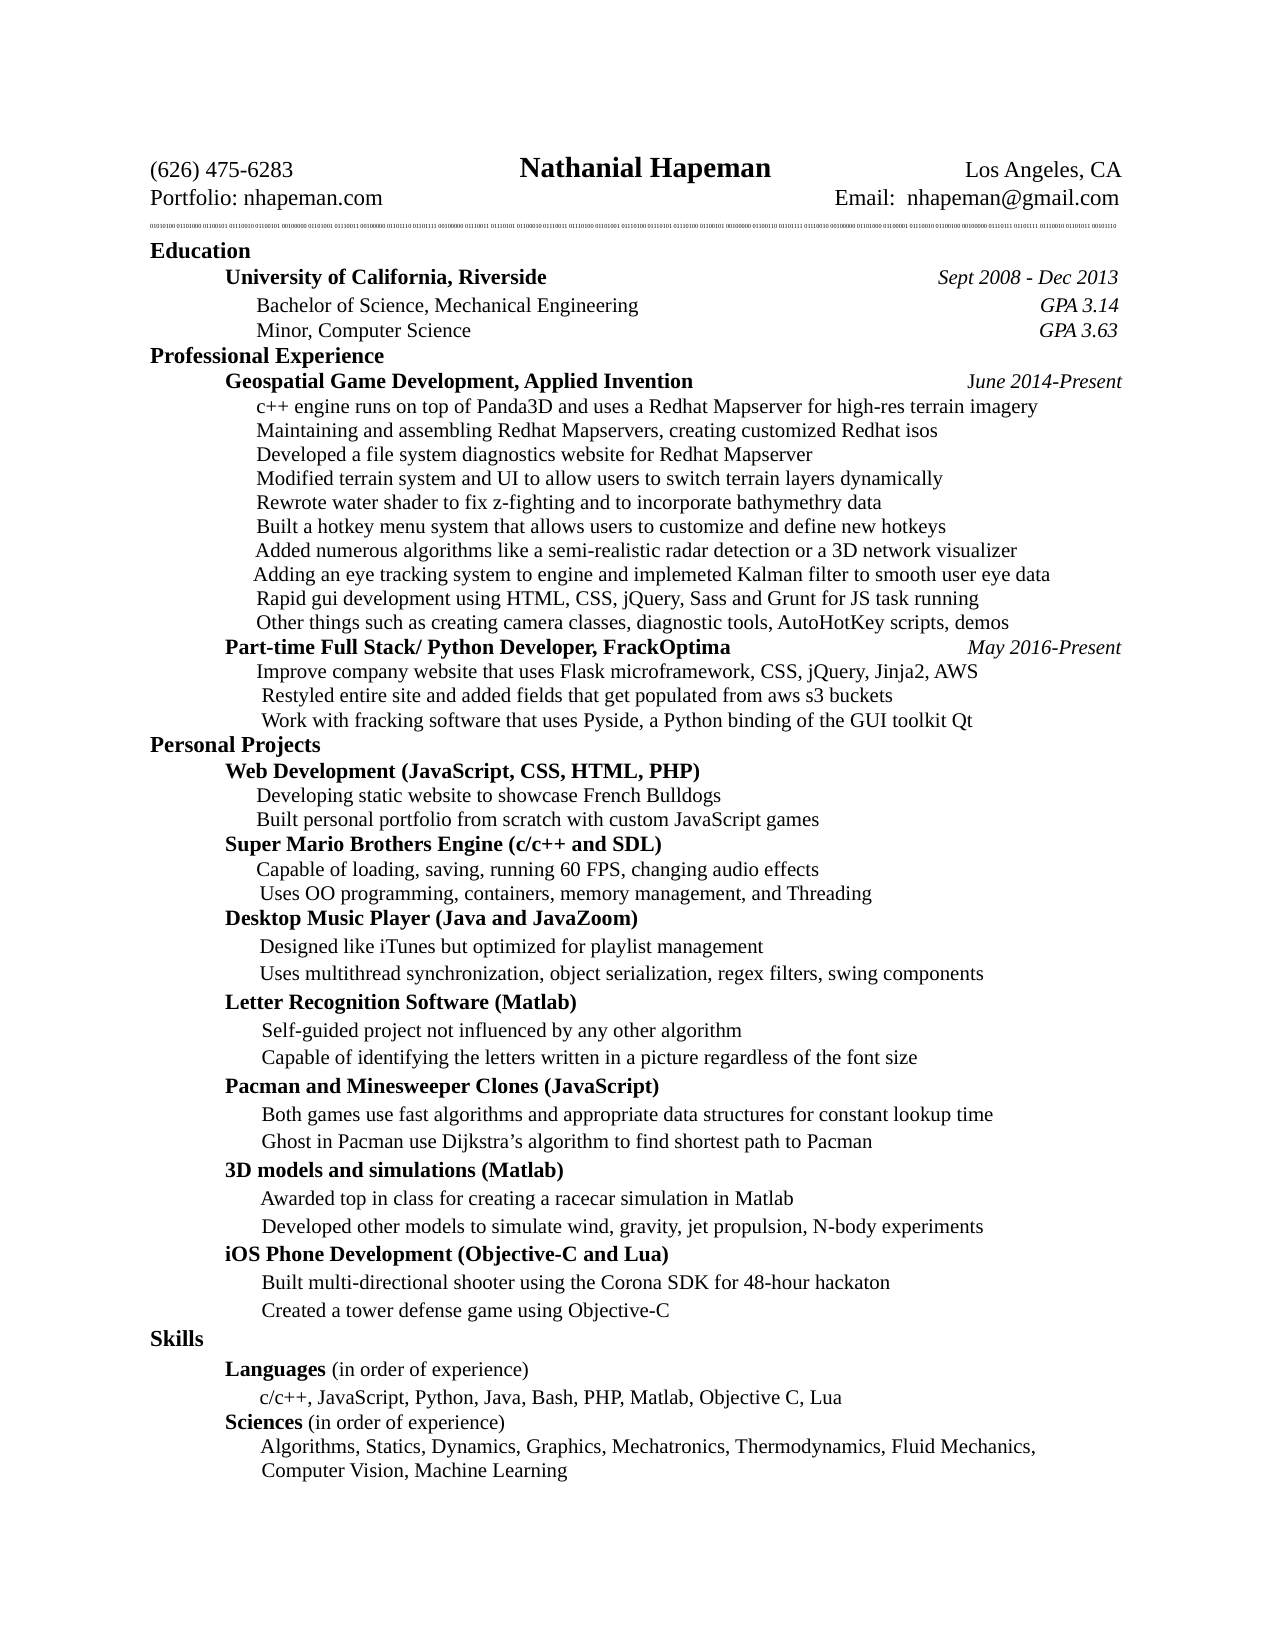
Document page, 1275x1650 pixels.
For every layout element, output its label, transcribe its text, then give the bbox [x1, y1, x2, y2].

subtitle 01010100 01101000 01100101 01110010 01100101 00100000 01101001 01110011 00100000 01101110 01101111 00100000 01110011 01110101 01100010 01110011 01110100 01101001 01110100 01110101 01110100 01100101 00100000 01100110 01101111 01110010 00100000 01101000 01100001 01110010 01100100 00100000 01110111 01101111 01110010 01101011 00101110 [150, 223, 1125, 230]
text Built a hotkey menu system that allows users to customize and define new hotkeys [150, 514, 1125, 538]
text Adding an eye tracking system to engine and implemeted Kalman filter to smooth user eye data [150, 562, 1125, 586]
text Designed like iTunes but optimized for playlist management [150, 933, 1125, 958]
text Part-time Full Stack/ Python Developer, FrackOptima May 2016-Present [150, 634, 1125, 659]
text Rewrote water shader to fix z-fighting and to incorporate bathymethry data [150, 490, 1125, 514]
text Developed a file system diagnostics website for Redhat Mapserver [150, 442, 1125, 466]
text iOS Phone Development (Objective-C and Lua) [225, 1241, 1125, 1266]
text Education [150, 238, 1125, 264]
text Capable of identifying the letters written in a picture regardless of the font size [225, 1045, 1125, 1069]
text Professional Experience [150, 342, 1125, 368]
text Added numerous algorithms like a semi-realistic radar detection or a 3D network visualizer [150, 538, 1125, 562]
text 3D models and simulations (Matlab) [150, 1157, 1125, 1182]
text Created a tower defense game using Objective-C [225, 1298, 1125, 1322]
text Uses multithread synchronization, object serialization, regex filters, swing components [150, 961, 1125, 985]
text Work with fracking software that uses Pyside, a Python binding of the GUI toolkit Qt [150, 707, 1125, 732]
text Skills [150, 1325, 1125, 1352]
text Personal Projects [150, 732, 1125, 758]
text Geospatial Game Development, Applied Invention June 2014-Present [150, 368, 1125, 393]
subtitle (626) 475-6283 Nathanial Hapeman Los Angeles, CA [150, 150, 1125, 183]
text Rapid gui development using HTML, CSS, jQuery, Sass and Grunt for JS task running [150, 586, 1125, 610]
subtitle Portfolio: nhapeman.com Email: nhapeman@gmail.com [150, 183, 1125, 210]
text Letter Recognition Software (Matlab) [150, 989, 1125, 1014]
text Developing static website to showcase French Bulldogs [150, 783, 1125, 807]
text Uses OO programming, containers, memory management, and Threading [150, 881, 1125, 904]
text Ghost in Pacman use Dijkstra’s algorithm to find shortest path to Pacman [225, 1129, 1125, 1153]
text Sciences (in order of experience) [225, 1409, 1125, 1434]
text Self-guided project not influenced by any other algorithm [225, 1018, 1125, 1042]
text Computer Vision, Machine Learning [225, 1458, 1125, 1482]
text c/c++, JavaScript, Python, Java, Bash, PHP, Matlab, Objective C, Lua [150, 1385, 1125, 1409]
text Super Mario Brothers Engine (c/c++ and SDL) [150, 831, 1125, 856]
text Minor, Computer Science GPA 3.63 [150, 318, 1125, 342]
text Capable of loading, saving, running 60 FPS, changing audio effects [150, 856, 1125, 881]
text Pacman and Minesweeper Clones (JavaScript) [150, 1073, 1125, 1098]
text Restyled entire site and added fields that get populated from aws s3 buckets [150, 683, 1125, 707]
text University of California, Riverside Sept 2008 - Dec 2013 Bachelor of Science, Mechanical Engineering GPA 3.14 [150, 264, 1125, 318]
text Algorithms, Statics, Dynamics, Graphics, Mechatronics, Thermodynamics, Fluid Mechanics, [225, 1434, 1125, 1458]
text Desktop Music Player (Java and JavaZoom) [150, 904, 1125, 930]
text c++ engine runs on top of Panda3D and uses a Redhat Mapserver for high-res terrain imagery [150, 393, 1125, 418]
text Other things such as creating camera classes, diagnostic tools, AutoHotKey scripts, demos [150, 610, 1125, 634]
text Built personal portfolio from scratch with custom JavaScript games [150, 807, 1125, 831]
text Awarded top in class for creating a racecar simulation in Matlab [225, 1186, 1125, 1210]
text Built multi-directional shooter using the Corona SDK for 48-hour hackaton [225, 1270, 1125, 1294]
text Both games use fast algorithms and appropriate data structures for constant lookup time [225, 1102, 1125, 1126]
text Modified terrain system and UI to allow users to switch terrain layers dynamically [150, 466, 1125, 490]
text Maintaining and assembling Redhat Mapservers, creating customized Redhat isos [150, 418, 1125, 442]
text Web Development (JavaScript, CSS, HTML, PHP) [150, 758, 1125, 783]
text Improve company website that uses Flask microframework, CSS, jQuery, Jinja2, AWS [150, 659, 1125, 683]
text Developed other models to simulate wind, gravity, jet propulsion, N-body experiments [225, 1214, 1125, 1238]
text Languages (in order of experience) [150, 1356, 1125, 1381]
